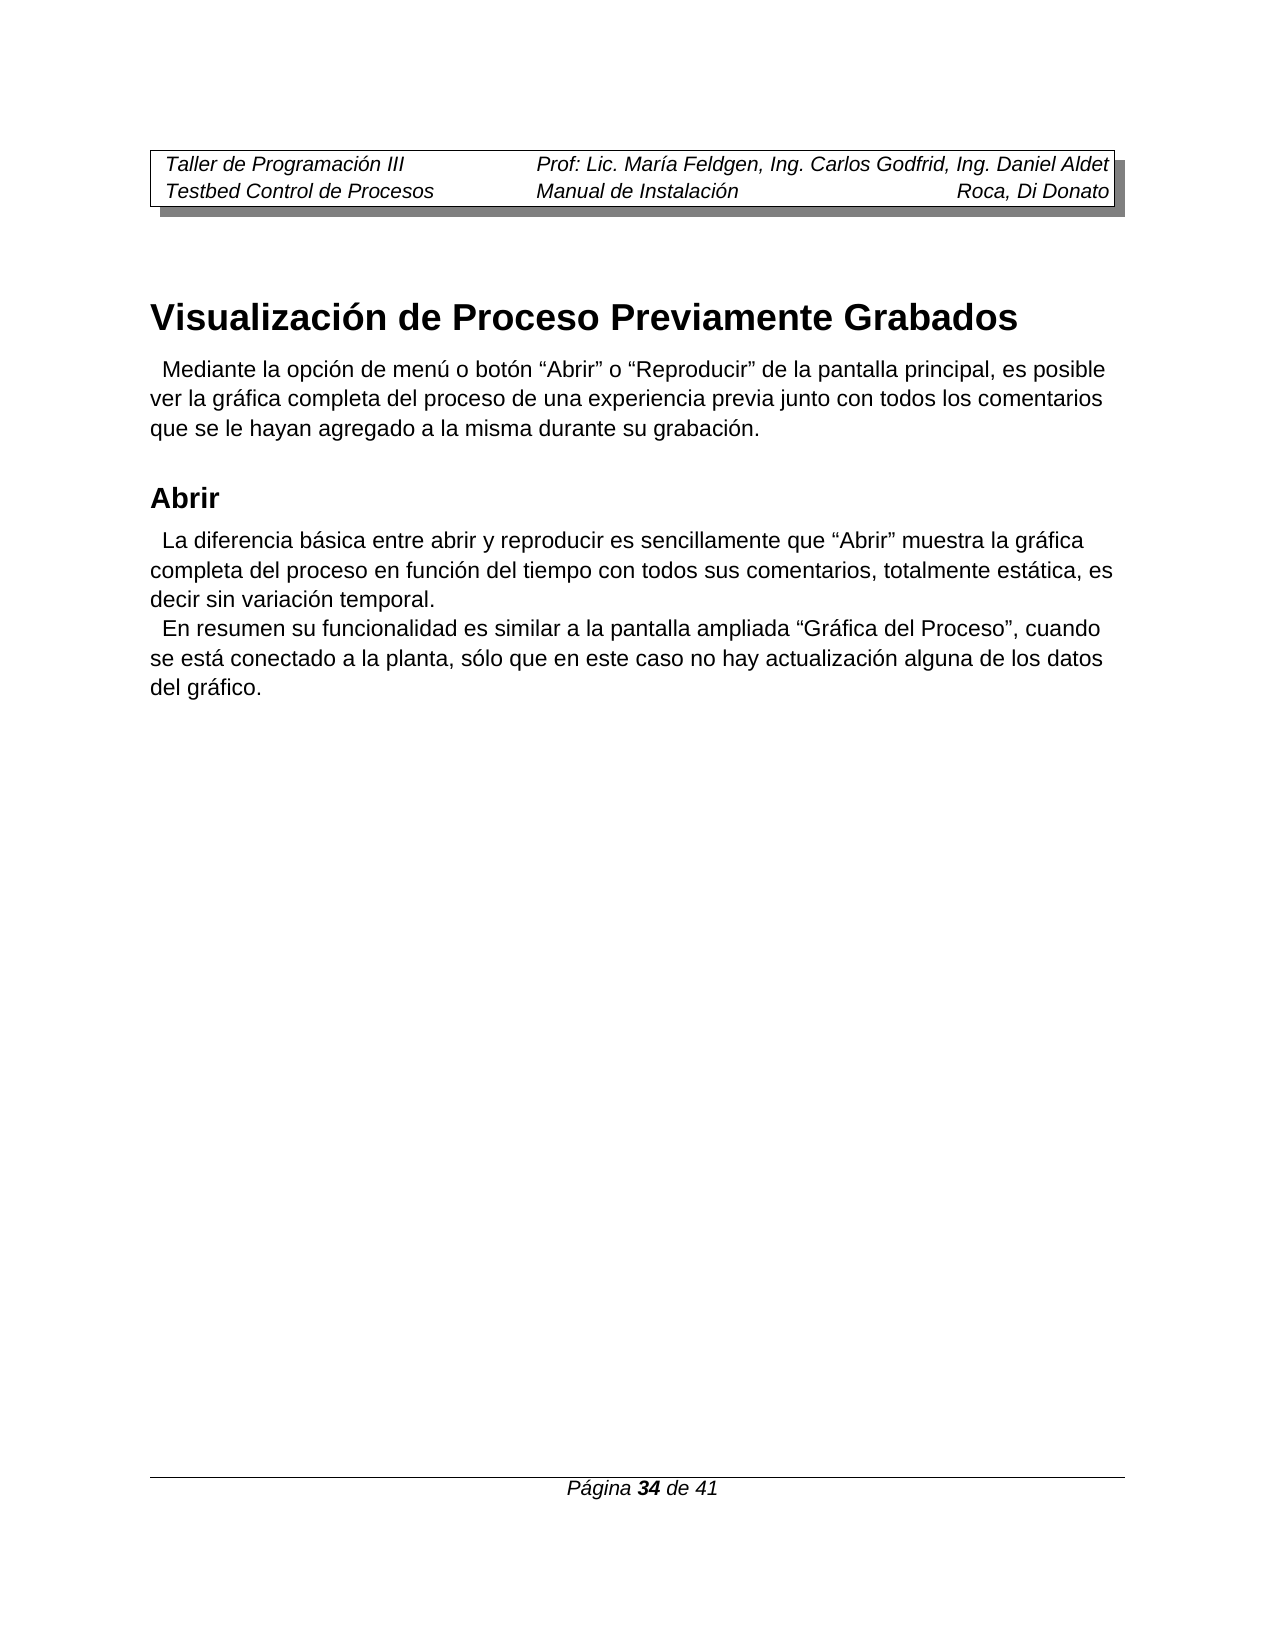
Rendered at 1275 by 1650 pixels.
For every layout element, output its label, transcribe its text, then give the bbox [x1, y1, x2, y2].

subtitle Abrir [150, 482, 1125, 515]
text En resumen su funcionalidad es similar a la pantalla ampliada “Gráfica del Proceso”, cuando se está conectado a la planta, sólo que en este caso no hay actualización alguna de los datos del gráfico. [150, 616, 1125, 701]
text Mediante la opción de menú o botón “Abrir” o “Reproducir” de la pantalla principal, es posible ver la gráfica completa del proceso de una experiencia previa junto con todos los comentarios que se le hayan agregado a la misma durante su grabación. [150, 357, 1125, 441]
subtitle Visualización de Proceso Previamente Grabados [150, 296, 1125, 338]
text La diferencia básica entre abrir y reproducir es sencillamente que “Abrir” muestra la gráfica completa del proceso en función del tiempo con todos sus comentarios, totalmente estática, es decir sin variación temporal. [150, 528, 1125, 612]
